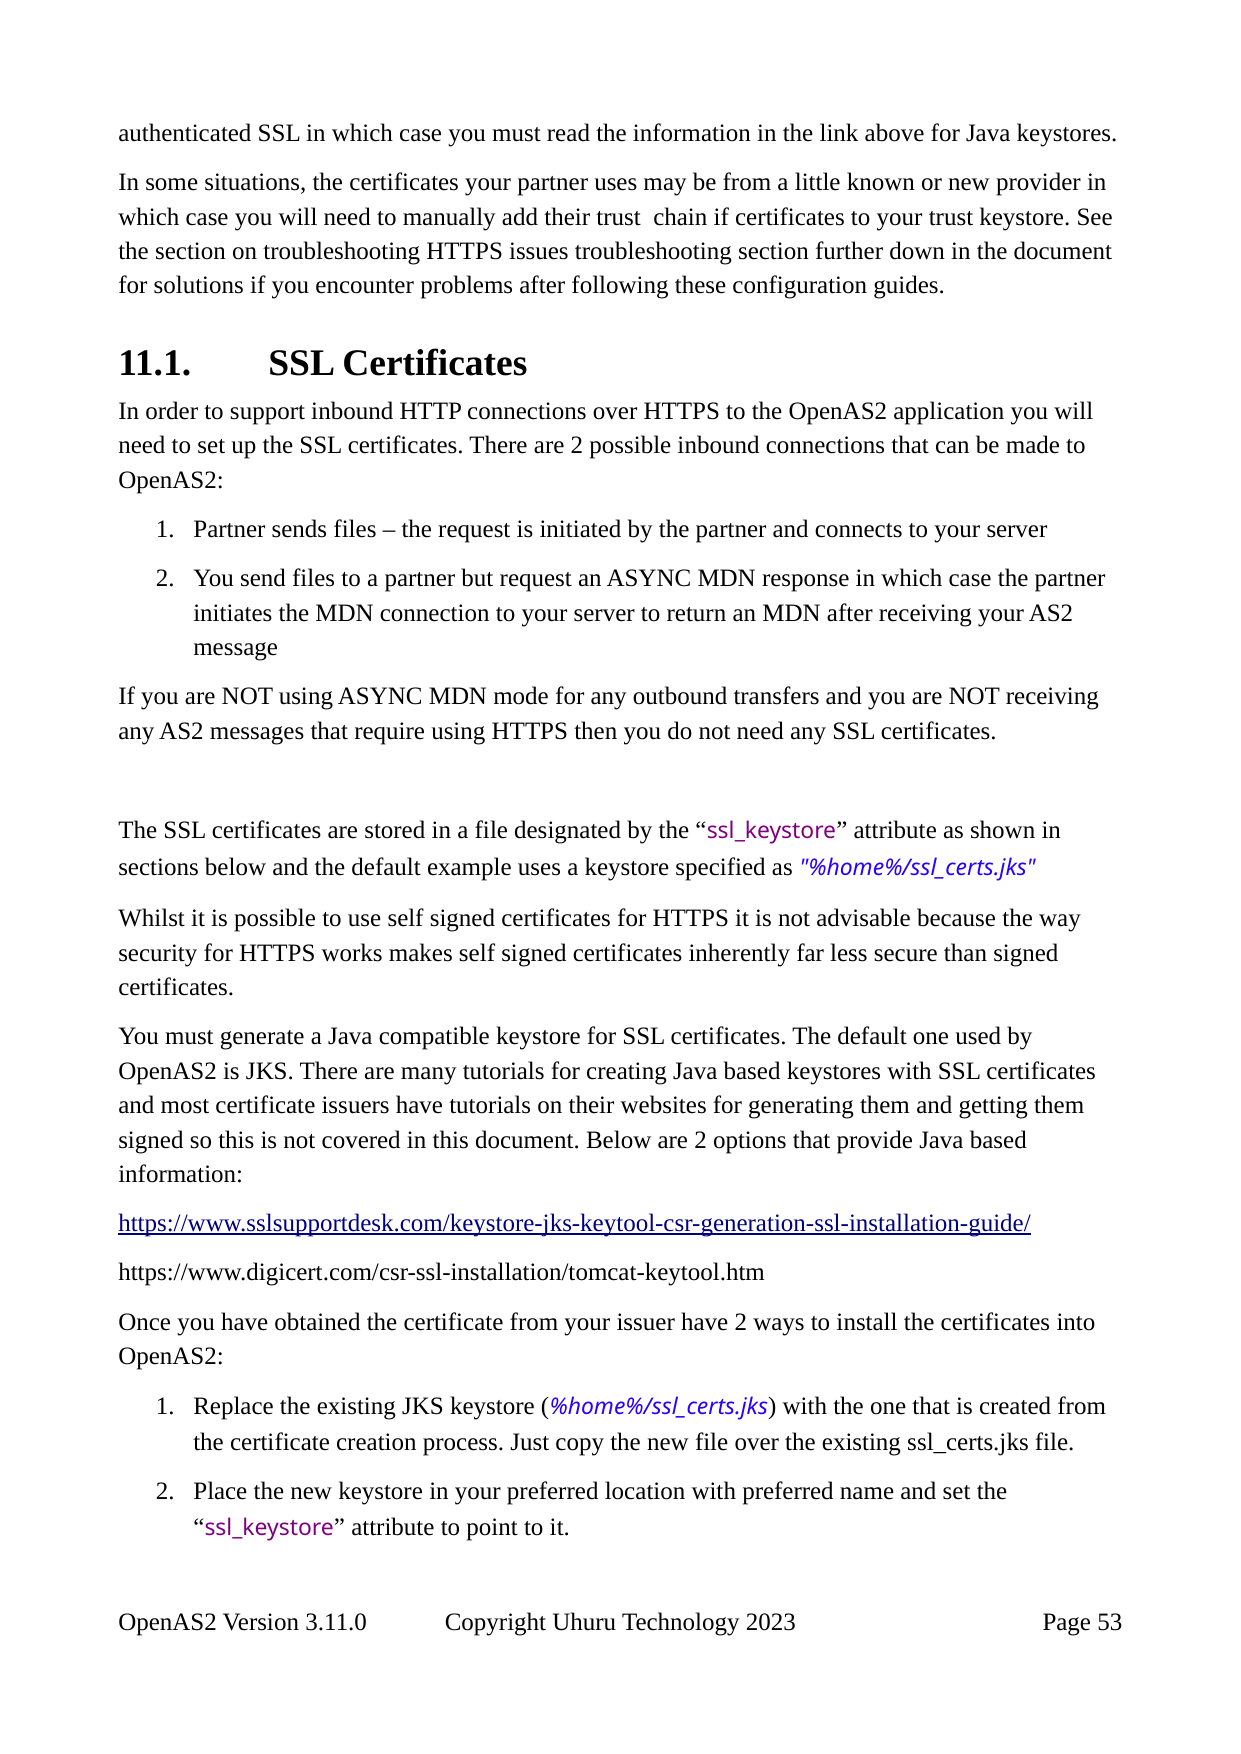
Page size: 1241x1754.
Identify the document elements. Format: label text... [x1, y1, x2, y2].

text authenticated SSL in which case you must read the information in the link above for Java keystores. [118, 118, 1122, 147]
text In some situations, the certificates your partner uses may be from a little known or new provider in which case you will need to manually add their trust chain if certificates to your trust keystore. See the section on troubleshooting HTTPS issues troubleshooting section further down in the document for solutions if you encounter problems after following these configuration guides. [118, 167, 1122, 299]
text You must generate a Java compatible keystore for SSL certificates. The default one used by OpenAS2 is JKS. There are many tutorials for creating Java based keystores with SSL certificates and most certificate issuers have tutorials on their websites for generating them and getting them signed so this is not covered in this document. Below are 2 options that provide Java based information: [118, 1021, 1122, 1188]
text https://www.digicert.com/csr-ssl-installation/tomcat-keytool.htm [118, 1257, 1122, 1286]
list Partner sends files – the request is initiated by the partner and connects to your server [156, 514, 1122, 543]
subtitle SSL Certificates [118, 341, 1122, 384]
list You send files to a partner but request an ASYNC MDN response in which case the partner initiates the MDN connection to your server to return an MDN after receiving your AS2 message [156, 563, 1122, 661]
list Replace the existing JKS keystore (%home%/ssl_certs.jks) with the one that is created from the certificate creation process. Just copy the new file over the existing ssl_certs.jks file. [156, 1390, 1122, 1456]
text Whilst it is possible to use self signed certificates for HTTPS it is not advisable because the way security for HTTPS works makes self signed certificates inherently far less secure than signed certificates. [118, 903, 1122, 1001]
text If you are NOT using ASYNC MDN mode for any outbound transfers and you are NOT receiving any AS2 messages that require using HTTPS then you do not need any SSL certificates. [118, 681, 1122, 744]
text Once you have obtained the certificate from your issuer have 2 ways to install the certificates into OpenAS2: [118, 1307, 1122, 1370]
text https://www.sslsupportdesk.com/keystore-jks-keytool-csr-generation-ssl-installation-guide/ [118, 1208, 1122, 1237]
list Place the new keystore in your preferred location with preferred name and set the “ssl_keystore” attribute to point to it. [156, 1476, 1122, 1542]
text The SSL certificates are stored in a file designated by the “ssl_keystore” attribute as shown in sections below and the default example uses a keystore specified as "%home%/ssl_certs.jks" [118, 814, 1122, 883]
